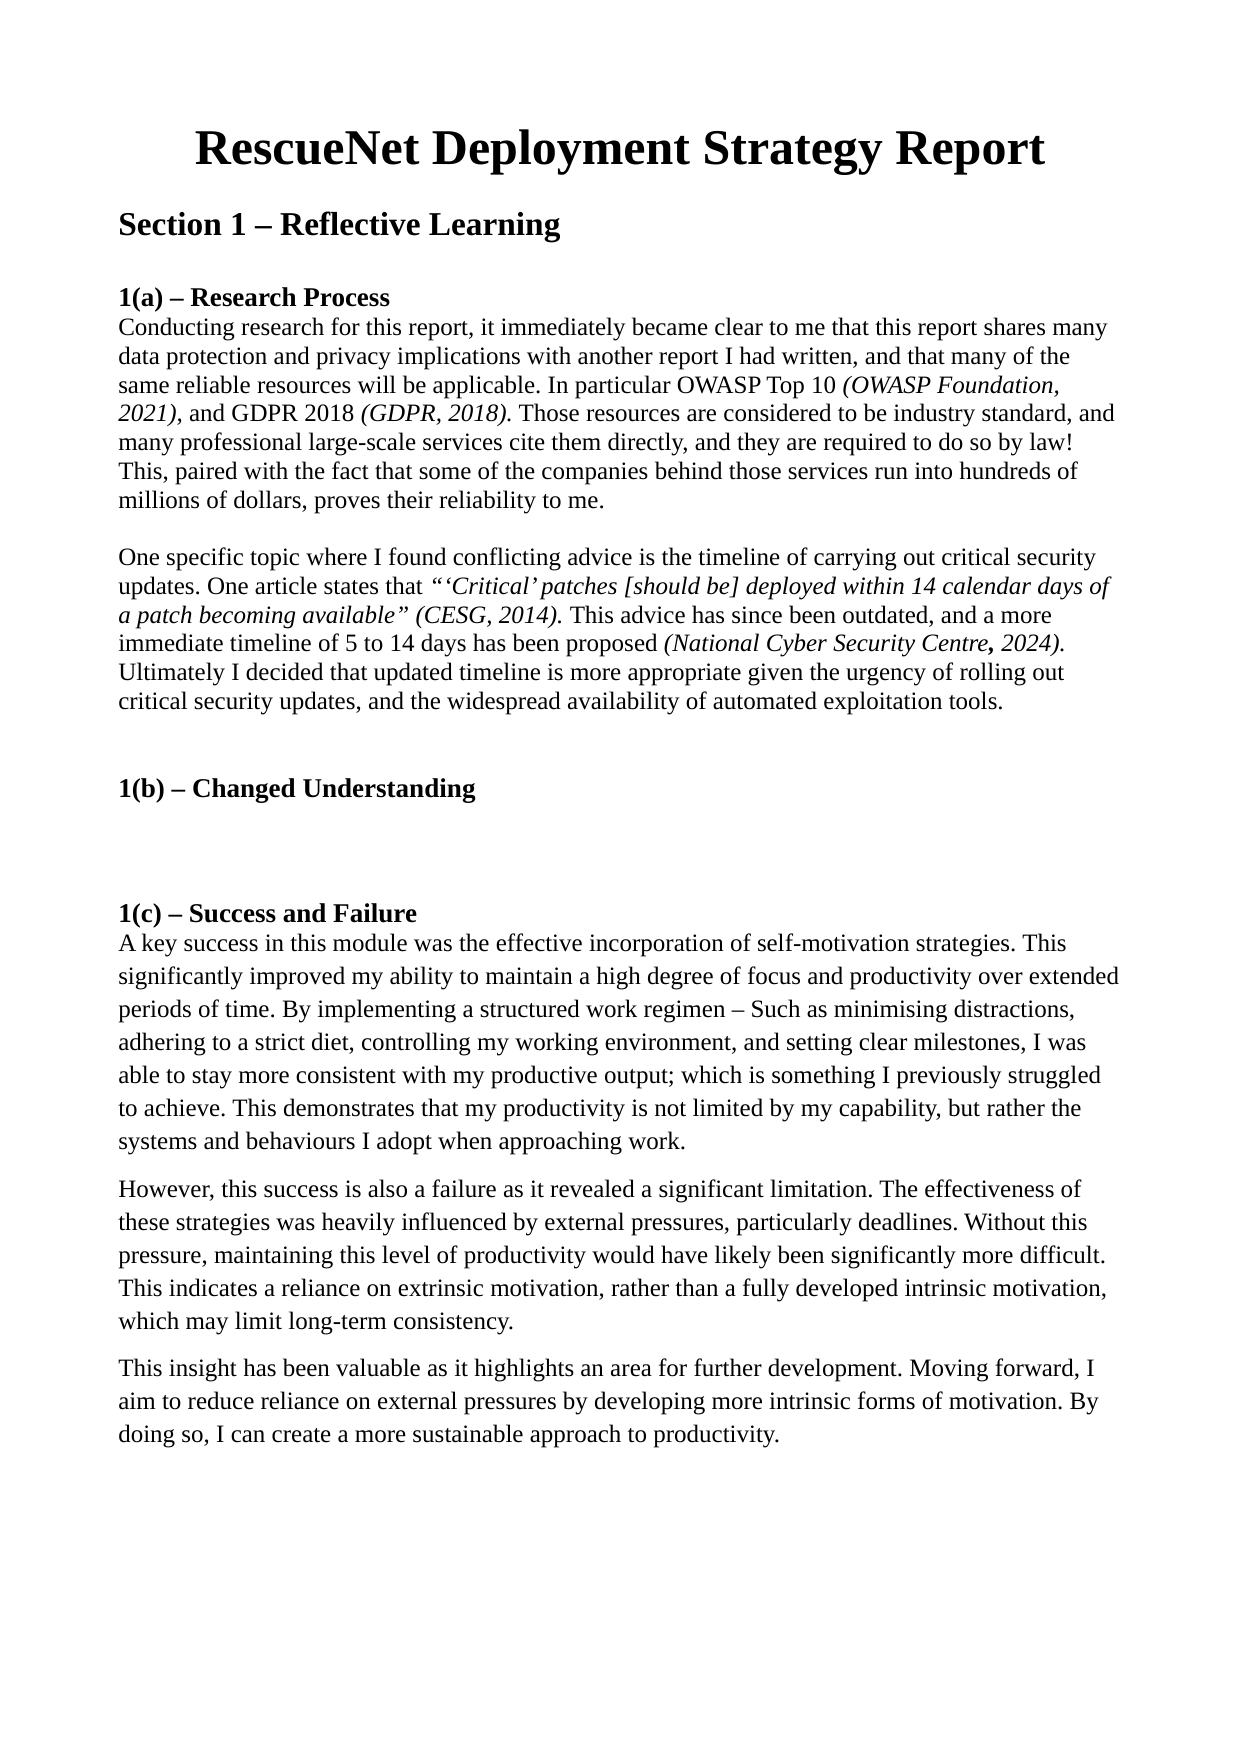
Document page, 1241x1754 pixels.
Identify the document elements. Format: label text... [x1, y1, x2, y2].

text Conducting research for this report, it immediately became clear to me that this report shares many data protection and privacy implications with another report I had written, and that many of the same reliable resources will be applicable. In particular OWASP Top 10 (OWASP Foundation, 2021), and GDPR 2018 (GDPR, 2018). Those resources are considered to be industry standard, and many professional large-scale services cite them directly, and they are required to do so by law! [118, 312, 1122, 456]
text A key success in this module was the effective incorporation of self-motivation strategies. This significantly improved my ability to maintain a high degree of focus and productivity over extended periods of time. By implementing a structured work regimen – Such as minimising distractions, adhering to a strict diet, controlling my working environment, and setting clear milestones, I was able to stay more consistent with my productive output; which is something I previously struggled to achieve. This demonstrates that my productivity is not limited by my capability, but rather the systems and behaviours I adopt when approaching work. [118, 928, 1122, 1155]
text However, this success is also a failure as it revealed a significant limitation. The effectiveness of these strategies was heavily influenced by external pressures, particularly deadlines. Without this pressure, maintaining this level of productivity would have likely been significantly more difficult. This indicates a reliance on extrinsic motivation, rather than a fully developed intrinsic motivation, which may limit long-term consistency. [118, 1174, 1122, 1334]
text 1(a) – Research Process [118, 281, 1122, 312]
text Section 1 – Reflective Learning [118, 204, 1122, 243]
text 1(c) – Success and Failure [118, 897, 1122, 928]
text This, paired with the fact that some of the companies behind those services run into hundreds of millions of dollars, proves their reliability to me. [118, 456, 1122, 513]
text One specific topic where I found conflicting advice is the timeline of carrying out critical security updates. One article states that “‘Critical’ patches [should be] deployed within 14 calendar days of a patch becoming available” (CESG, 2014). This advice has since been outdated, and a more immediate timeline of 5 to 14 days has been proposed (National Cyber Security Centre, 2024). Ultimately I decided that updated timeline is more appropriate given the urgency of rolling out critical security updates, and the widespread availability of automated exploitation tools. [118, 542, 1122, 715]
text RescueNet Deployment Strategy Report [118, 118, 1122, 176]
text This insight has been valuable as it highlights an area for further development. Moving forward, I aim to reduce reliance on external pressures by developing more intrinsic forms of motivation. By doing so, I can create a more sustainable approach to productivity. [118, 1353, 1122, 1448]
text 1(b) – Changed Understanding [118, 772, 1122, 803]
